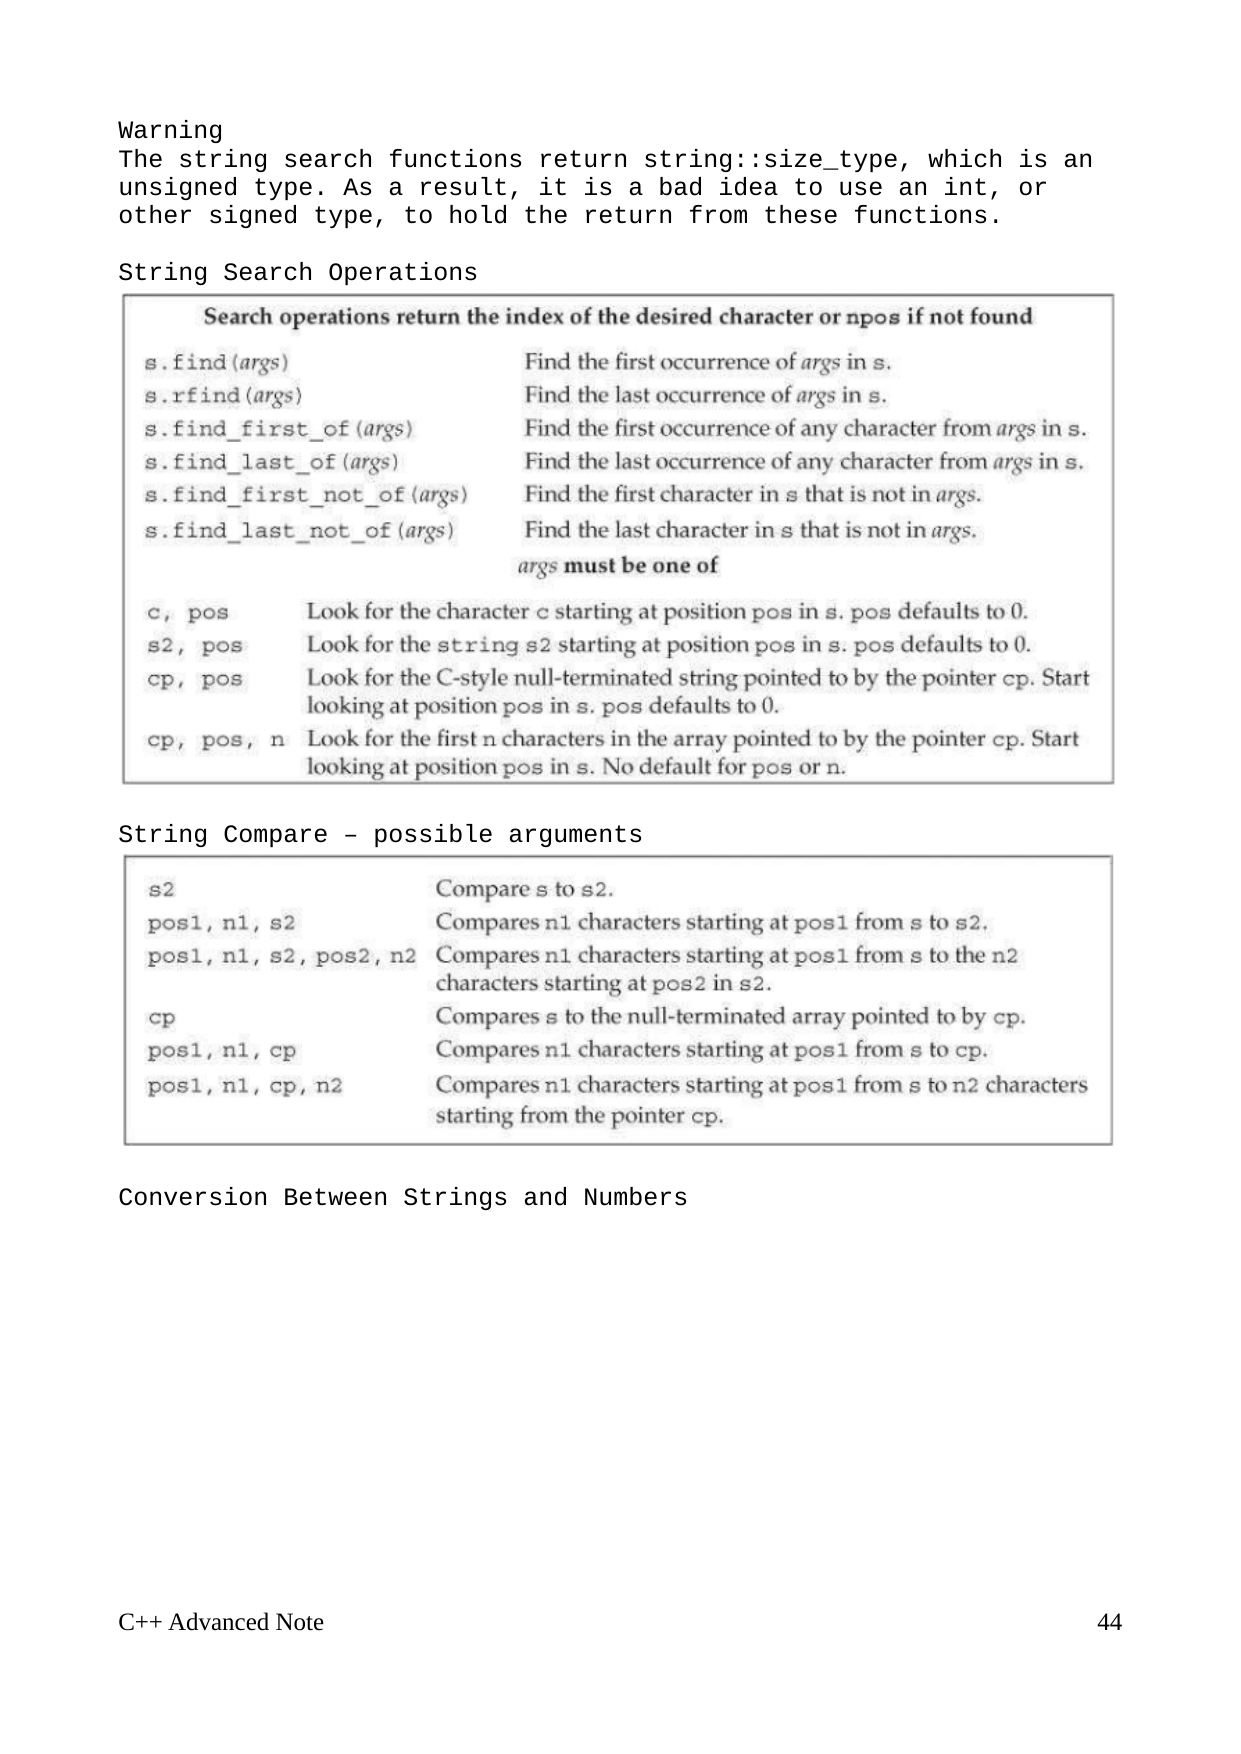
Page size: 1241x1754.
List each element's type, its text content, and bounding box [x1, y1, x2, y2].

text The string search functions return string::size_type, which is an [118, 146, 1122, 175]
picture [118, 849, 1123, 1157]
text Conversion Between Strings and Numbers [118, 1185, 1122, 1213]
picture [118, 288, 1123, 793]
text unsigned type. As a result, it is a bad idea to use an int, or other signed type, to hold the return from these functions. [118, 175, 1122, 231]
text String Search Operations [118, 260, 1122, 288]
text String Compare – possible arguments [118, 821, 1122, 849]
text Warning [118, 118, 1122, 146]
